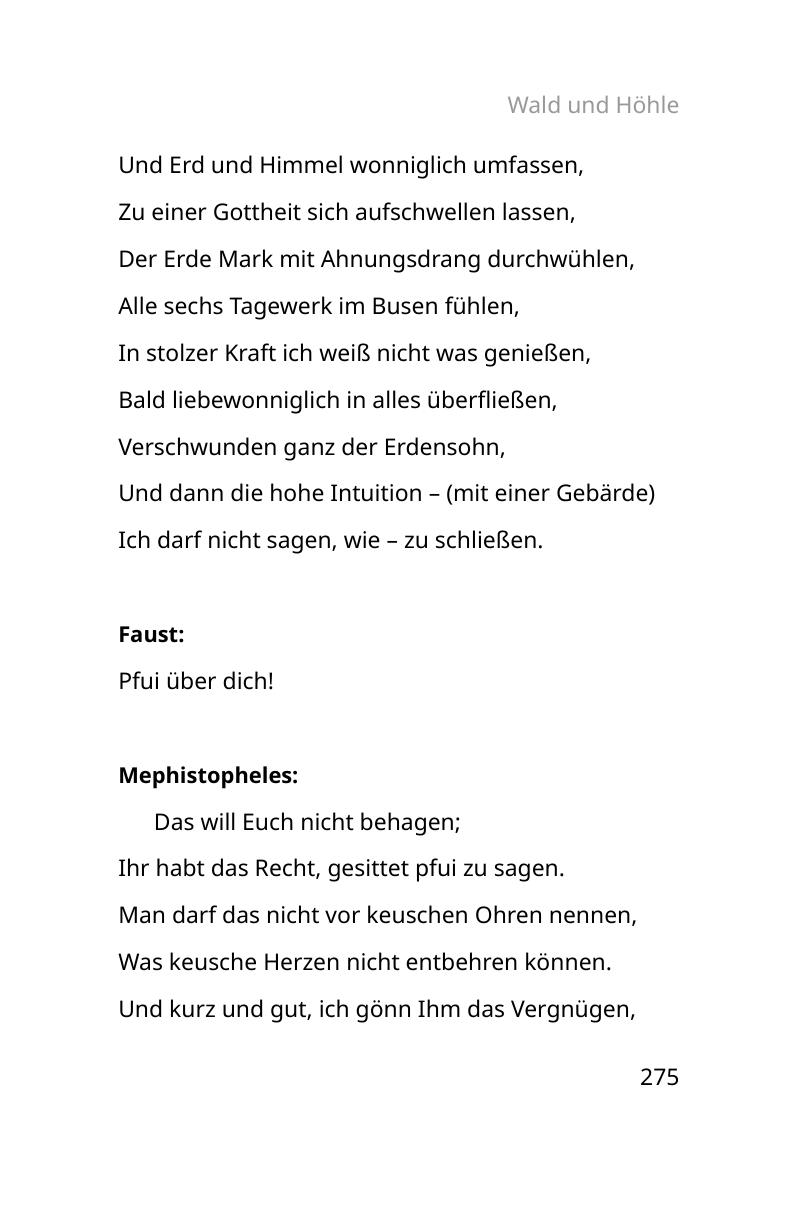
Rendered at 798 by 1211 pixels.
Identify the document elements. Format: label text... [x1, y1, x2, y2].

text Mephistopheles: Das will Euch nicht behagen; Ihr habt das Recht, gesittet pfui zu sagen. Man darf das nicht vor keuschen Ohren nennen, Was keusche Herzen nicht entbehren können. Und kurz und gut, ich gönn Ihm das Vergnügen, [118, 729, 679, 1024]
text Faust: Pfui über dich! [118, 589, 679, 696]
text Und Erd und Himmel wonniglich umfassen, Zu einer Gottheit sich aufschwellen lassen, Der Erde Mark mit Ahnungsdrang durchwühlen, Alle sechs Tagewerk im Busen fühlen, In stolzer Kraft ich weiß nicht was genießen, Bald liebewonniglich in alles überfließen, Verschwunden ganz der Erdensohn, Und dann die hohe Intuition – (mit einer Gebärde) Ich darf nicht sagen, wie – zu schließen. [118, 149, 679, 556]
